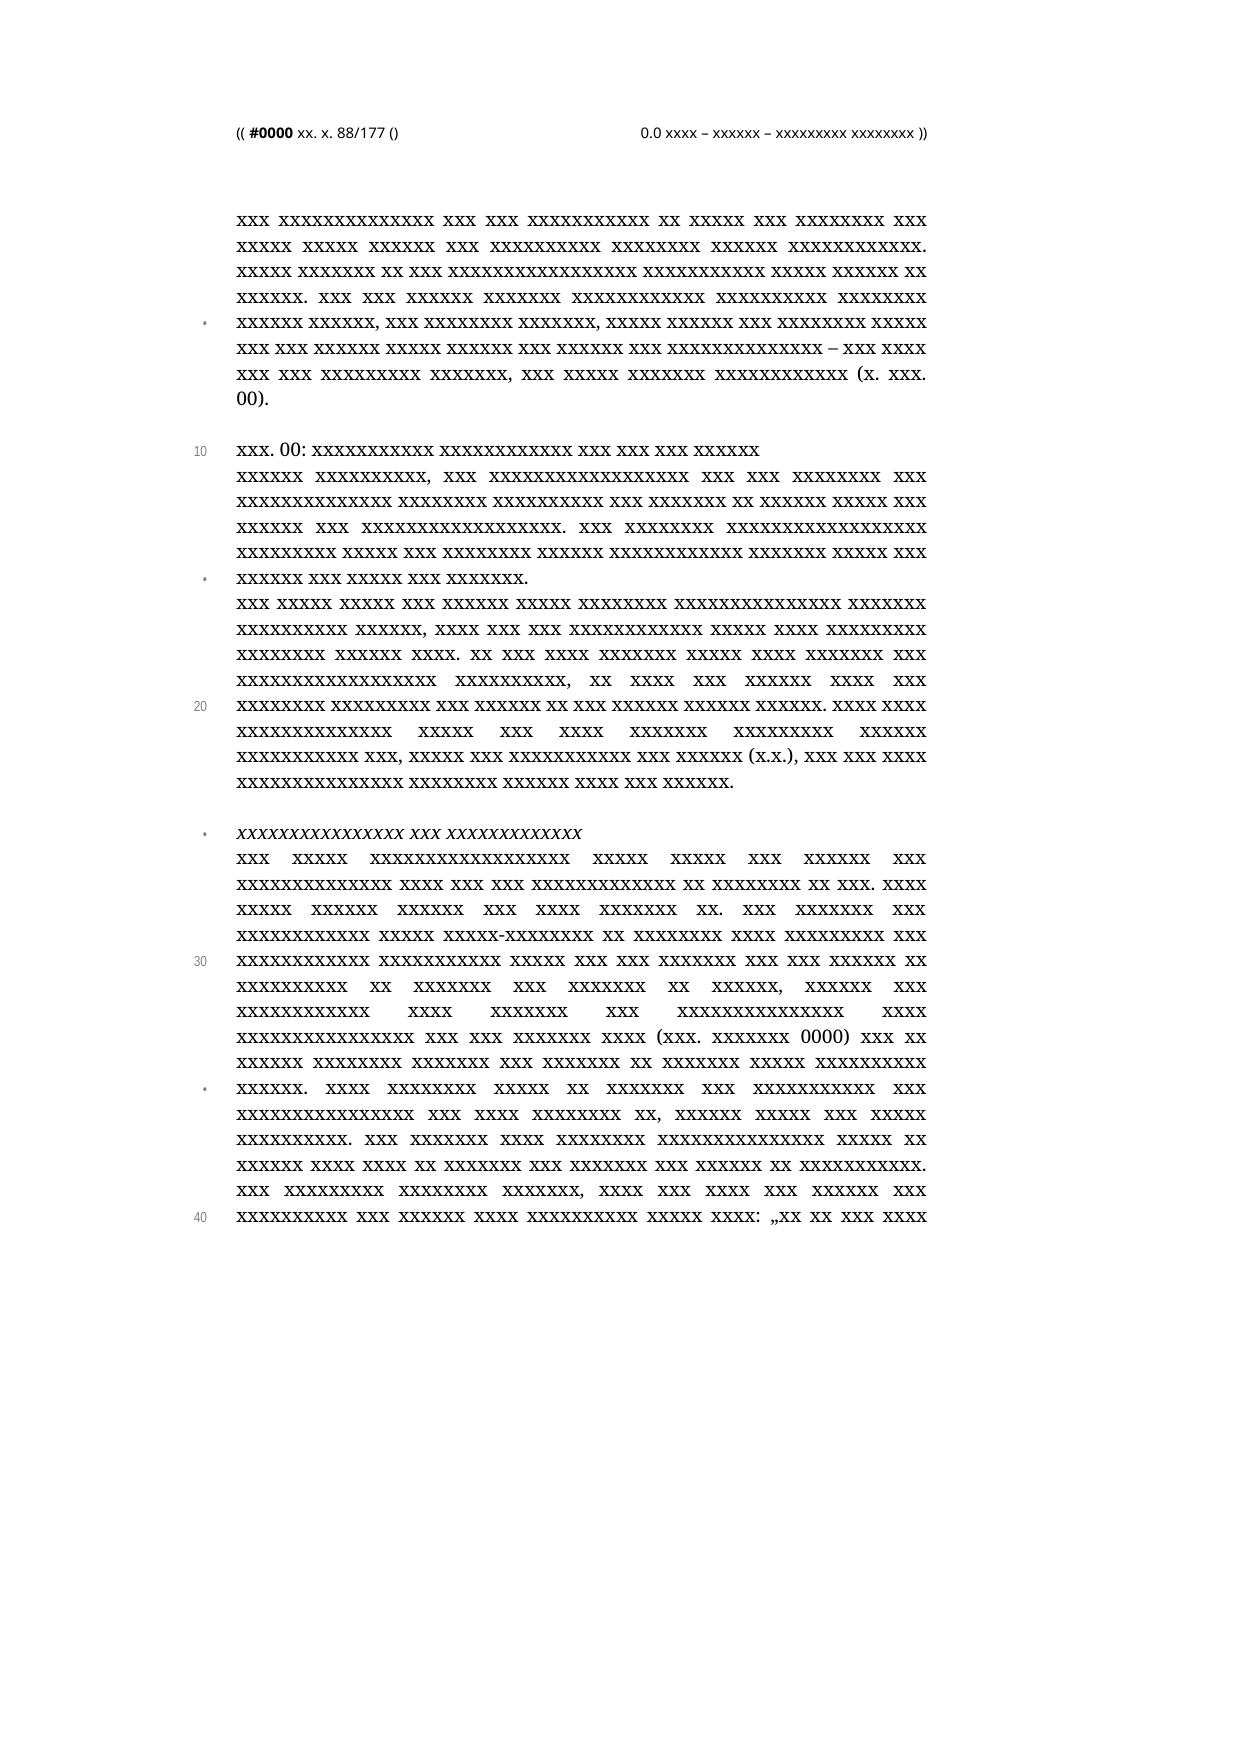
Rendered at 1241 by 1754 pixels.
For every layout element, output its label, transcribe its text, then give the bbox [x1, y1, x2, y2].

text xxxxxxxxxxxxxxxx xxx xxxxxxxxxxxxx [236, 819, 927, 845]
text xxx. 00: xxxxxxxxxxx xxxxxxxxxxxx xxx xxx xxx xxxxxx [236, 436, 927, 462]
text xxx xxxxxxxxxxxxxx xxx xxx xxxxxxxxxxx xx xxxxx xxx xxxxxxxx xxx xxxxx xxxxx xxxxxx xxx xxxxxxxxxx xxxxxxxx xxxxxx xxxxxxxxxxxx. xxxxx xxxxxxx xx xxx xxxxxxxxxxxxxxxxx xxxxxxxxxxx xxxxx xxxxxx xx xxxxxx. xxx xxx xxxxxx xxxxxxx xxxxxxxxxxxx xxxxxxxxxx xxxxxxxx xxxxxx xxxxxx, xxx xxxxxxxx xxxxxxx, xxxxx xxxxxx xxx xxxxxxxx xxxxx xxx xxx xxxxxx xxxxx xxxxxx xxx xxxxxx xxx xxxxxxxxxxxxxx – xxx xxxx xxx xxx xxxxxxxxx xxxxxxx, xxx xxxxx xxxxxxx xxxxxxxxxxxx (x. xxx. 00). [236, 207, 927, 411]
text xxxxxx xxxxxxxxxx, xxx xxxxxxxxxxxxxxxxxx xxx xxx xxxxxxxx xxx xxxxxxxxxxxxxx xxxxxxxx xxxxxxxxxx xxx xxxxxxx xx xxxxxx xxxxx xxx xxxxxx xxx xxxxxxxxxxxxxxxxxx. xxx xxxxxxxx xxxxxxxxxxxxxxxxxx xxxxxxxxx xxxxx xxx xxxxxxxx xxxxxx xxxxxxxxxxxx xxxxxxx xxxxx xxx xxxxxx xxx xxxxx xxx xxxxxxx. [236, 462, 927, 589]
text xxx xxxxx xxxxxxxxxxxxxxxxxx xxxxx xxxxx xxx xxxxxx xxx xxxxxxxxxxxxxx xxxx xxx xxx xxxxxxxxxxxxx xx xxxxxxxx xx xxx. xxxx xxxxx xxxxxx xxxxxx xxx xxxx xxxxxxx xx. xxx xxxxxxx xxx xxxxxxxxxxxx xxxxx xxxxx-xxxxxxxx xx xxxxxxxx xxxx xxxxxxxxx xxx xxxxxxxxxxxx xxxxxxxxxxx xxxxx xxx xxx xxxxxxx xxx xxx xxxxxx xx xxxxxxxxxx xx xxxxxxx xxx xxxxxxx xx xxxxxx, xxxxxx xxx xxxxxxxxxxxx xxxx xxxxxxx xxx xxxxxxxxxxxxxxx xxxx xxxxxxxxxxxxxxxx xxx xxx xxxxxxx xxxx (xxx. xxxxxxx 0000) xxx xx xxxxxx xxxxxxxx xxxxxxx xxx xxxxxxx xx xxxxxxx xxxxx xxxxxxxxxx xxxxxx. xxxx xxxxxxxx xxxxx xx xxxxxxx xxx xxxxxxxxxxx xxx xxxxxxxxxxxxxxxx xxx xxxx xxxxxxxx xx, xxxxxx xxxxx xxx xxxxx xxxxxxxxxx. xxx xxxxxxx xxxx xxxxxxxx xxxxxxxxxxxxxxx xxxxx xx xxxxxx xxxx xxxx xx xxxxxxx xxx xxxxxxx xxx xxxxxx xx xxxxxxxxxxx. xxx xxxxxxxxx xxxxxxxx xxxxxxx, xxxx xxx xxxx xxx xxxxxx xxx xxxxxxxxxx xxx xxxxxx xxxx xxxxxxxxxx xxxxx xxxx: „xx xx xxx xxxx [236, 845, 927, 1227]
text xxx xxxxx xxxxx xxx xxxxxx xxxxx xxxxxxxx xxxxxxxxxxxxxxx xxxxxxx xxxxxxxxxx xxxxxx, xxxx xxx xxx xxxxxxxxxxxx xxxxx xxxx xxxxxxxxx xxxxxxxx xxxxxx xxxx. xx xxx xxxx xxxxxxx xxxxx xxxx xxxxxxx xxx xxxxxxxxxxxxxxxxxx xxxxxxxxxx, xx xxxx xxx xxxxxx xxxx xxx xxxxxxxx xxxxxxxxx xxx xxxxxx xx xxx xxxxxx xxxxxx xxxxxx. xxxx xxxx xxxxxxxxxxxxxx xxxxx xxx xxxx xxxxxxx xxxxxxxxx xxxxxx xxxxxxxxxxx xxx, xxxxx xxx xxxxxxxxxxx xxx xxxxxx (x.x.), xxx xxx xxxx xxxxxxxxxxxxxxx xxxxxxxx xxxxxx xxxx xxx xxxxxx. [236, 589, 927, 794]
